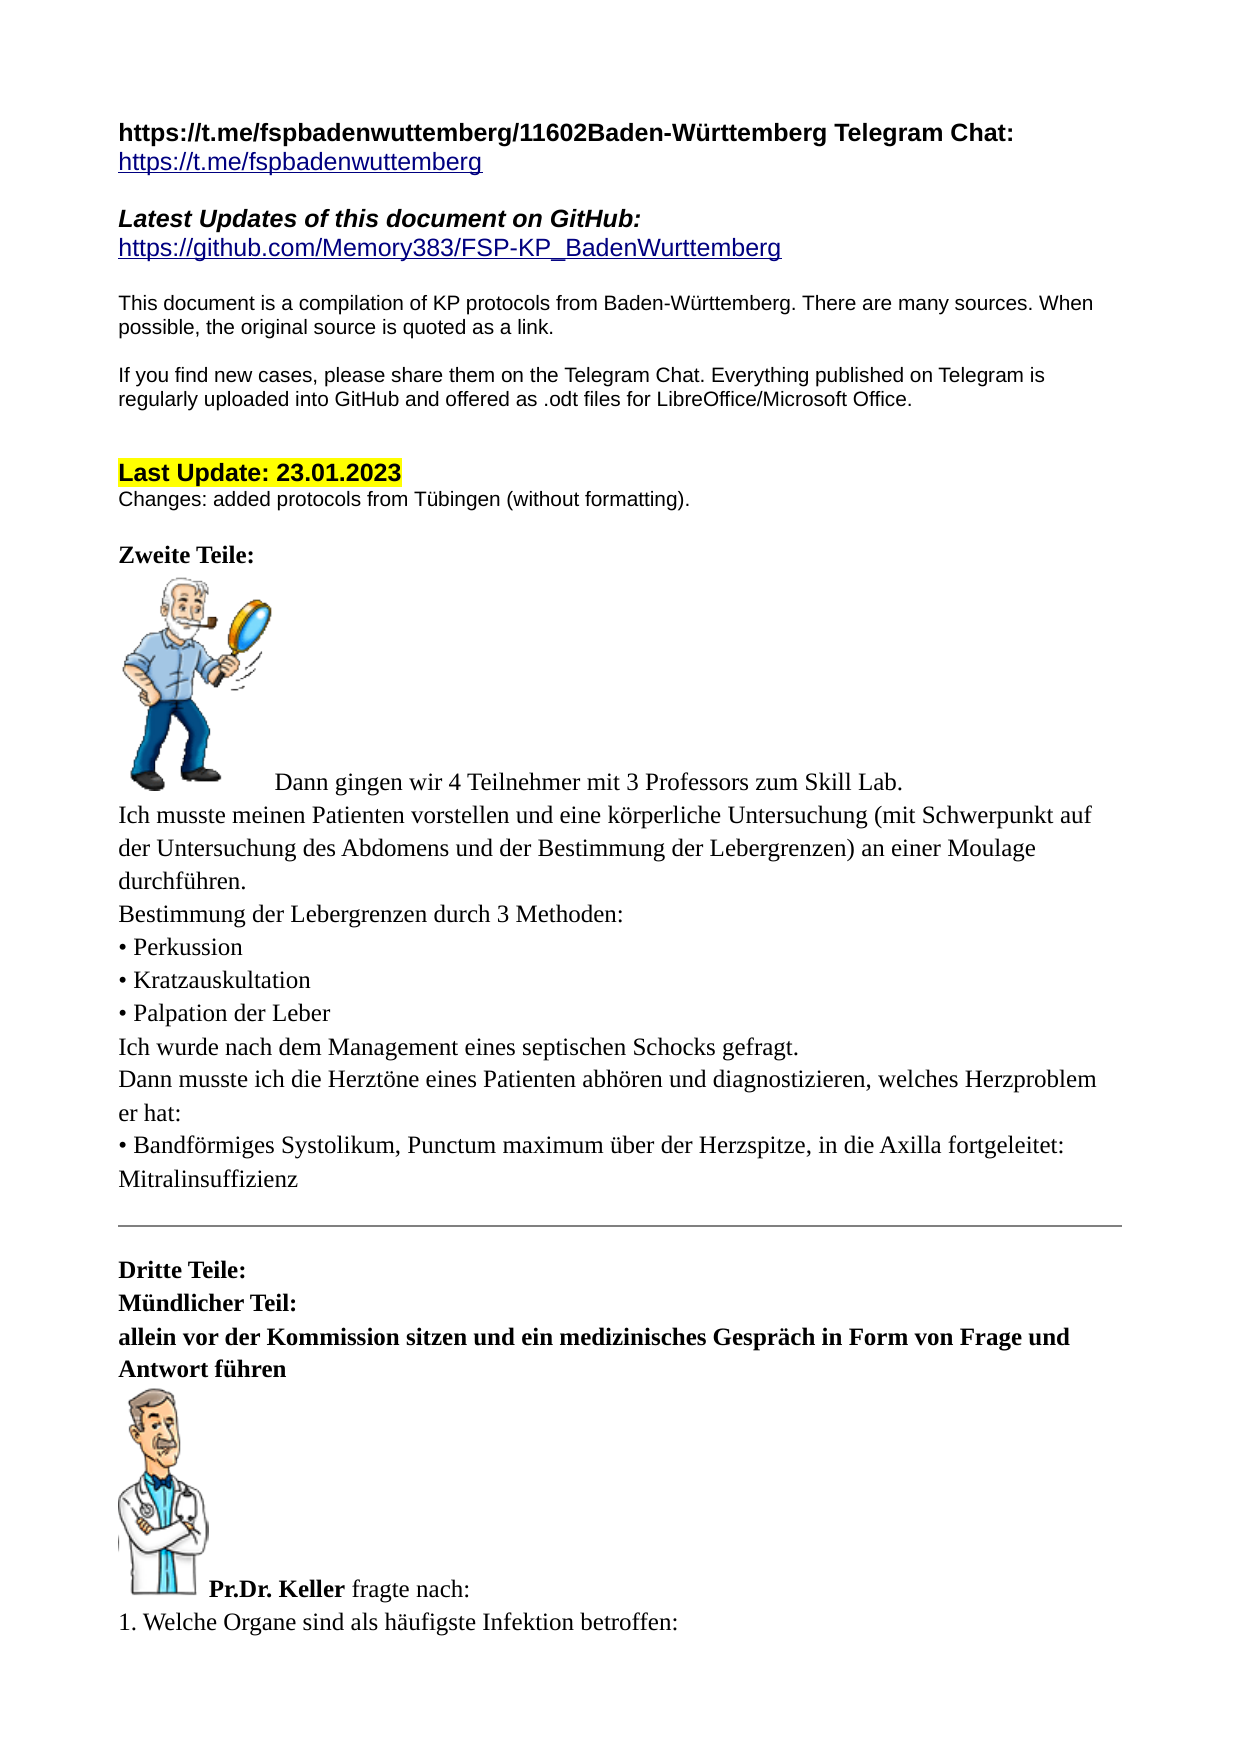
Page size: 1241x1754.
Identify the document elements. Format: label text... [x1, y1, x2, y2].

picture [118, 1387, 209, 1597]
picture [118, 573, 275, 791]
text Dritte Teile: Mündlicher Teil: allein vor der Kommission sitzen und ein medizinisches Gespräch in Form von Frage und Antwort führen Pr.Dr. Keller fragte nach: 1. Welche Organe sind als häufigste Infektion betroffen: [118, 1256, 1122, 1635]
text Zweite Teile: Dann gingen wir 4 Teilnehmer mit 3 Professors zum Skill Lab. Ich musste meinen Patienten vorstellen und eine körperliche Untersuchung (mit Schwerpunkt auf der Untersuchung des Abdomens und der Bestimmung der Lebergrenzen) an einer Moulage durchführen. Bestimmung der Lebergrenzen durch 3 Methoden: • Perkussion • Kratzauskultation • Palpation der Leber Ich wurde nach dem Management eines septischen Schocks gefragt. Dann musste ich die Herztöne eines Patienten abhören und diagnostizieren, welches Herzproblem er hat: • Bandförmiges Systolikum, Punctum maximum über der Herzspitze, in die Axilla fortgeleitet: Mitralinsuffizienz [118, 541, 1122, 1192]
